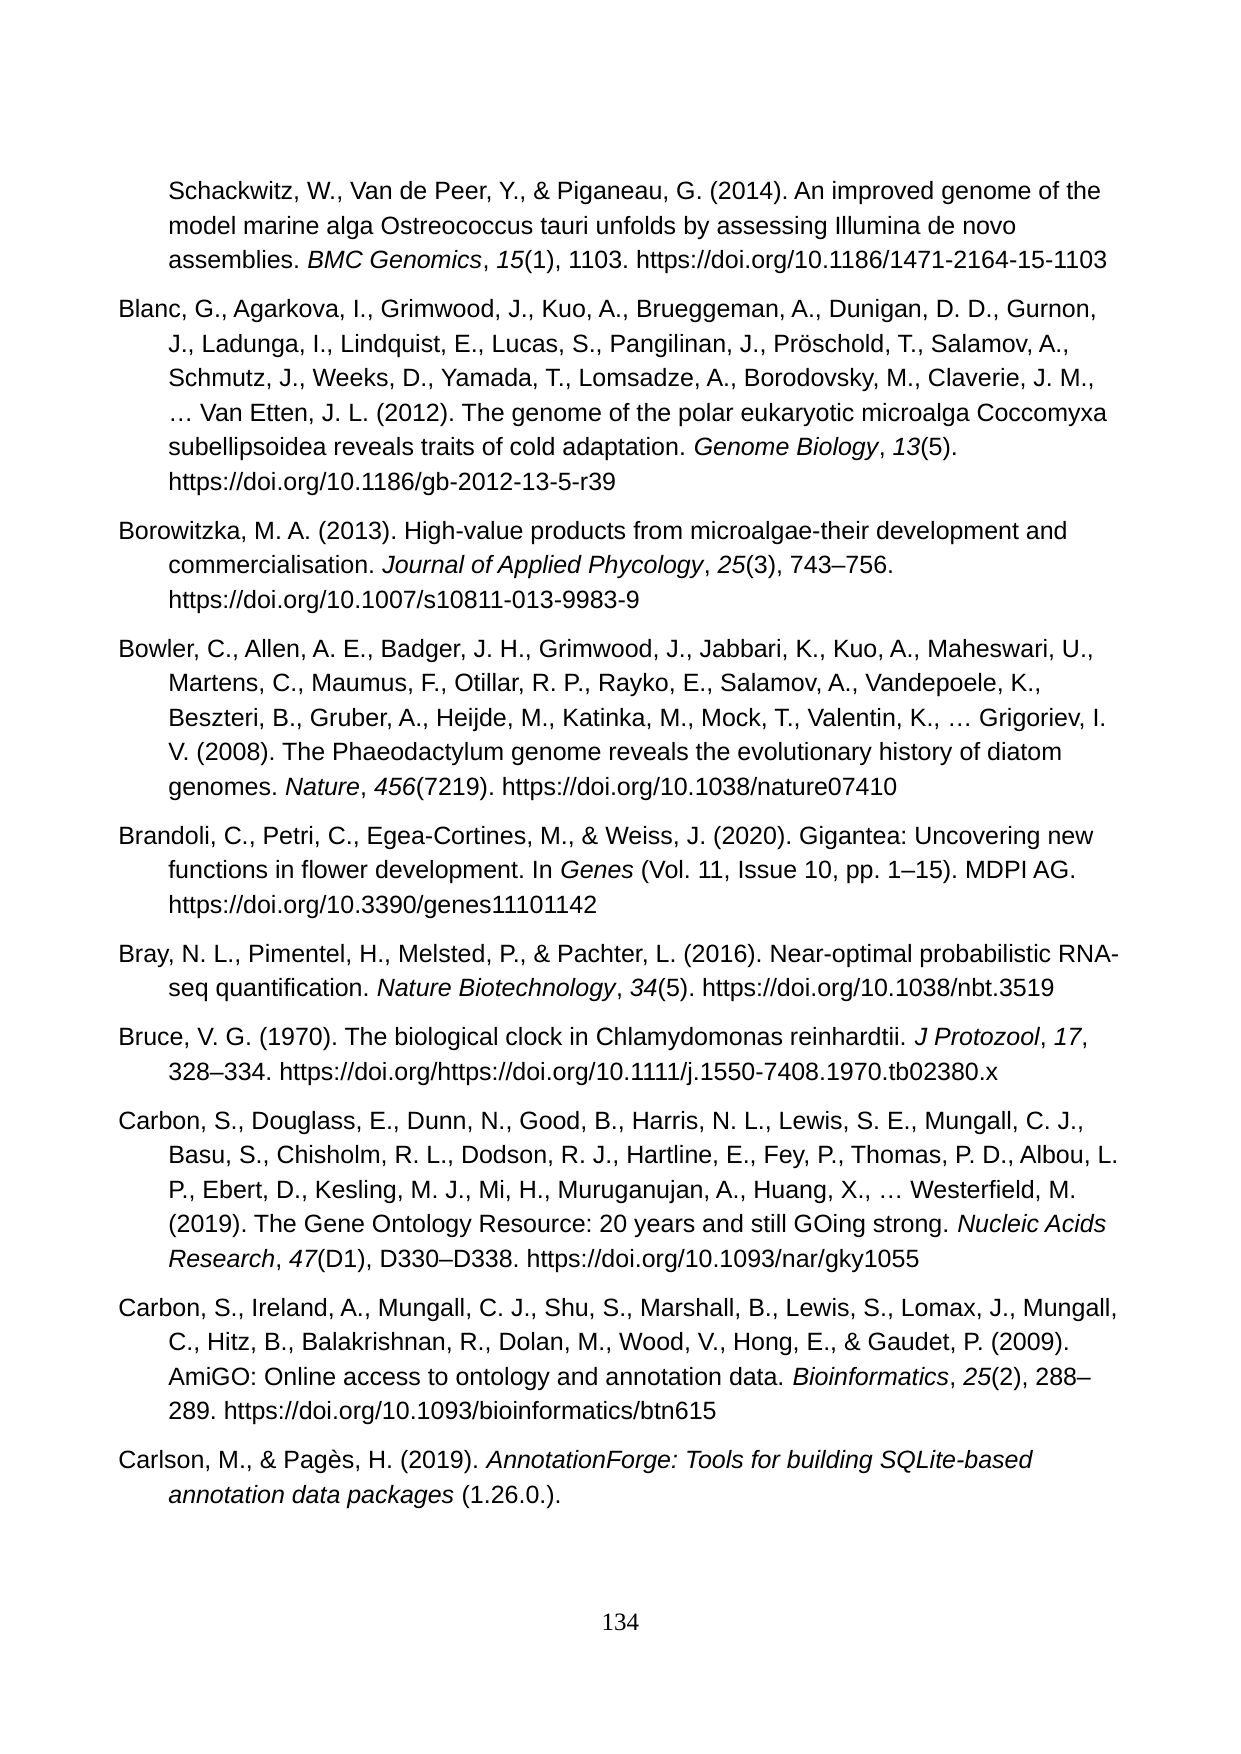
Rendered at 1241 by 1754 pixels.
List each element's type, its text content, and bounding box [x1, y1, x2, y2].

text Bray, N. L., Pimentel, H., Melsted, P., & Pachter, L. (2016). Near-optimal probabilistic RNA-seq quantification. Nature Biotechnology, 34(5). https://doi.org/10.1038/nbt.3519 [118, 939, 1122, 1002]
text Carlson, M., & Pagès, H. (2019). AnnotationForge: Tools for building SQLite-based annotation data packages (1.26.0.). [118, 1445, 1122, 1509]
text Carbon, S., Ireland, A., Mungall, C. J., Shu, S., Marshall, B., Lewis, S., Lomax, J., Mungall, C., Hitz, B., Balakrishnan, R., Dolan, M., Wood, V., Hong, E., & Gaudet, P. (2009). AmiGO: Online access to ontology and annotation data. Bioinformatics, 25(2), 288–289. https://doi.org/10.1093/bioinformatics/btn615 [118, 1293, 1122, 1425]
text Carbon, S., Douglass, E., Dunn, N., Good, B., Harris, N. L., Lewis, S. E., Mungall, C. J., Basu, S., Chisholm, R. L., Dodson, R. J., Hartline, E., Fey, P., Thomas, P. D., Albou, L. P., Ebert, D., Kesling, M. J., Mi, H., Muruganujan, A., Huang, X., … Westerfield, M. (2019). The Gene Ontology Resource: 20 years and still GOing strong. Nucleic Acids Research, 47(D1), D330–D338. https://doi.org/10.1093/nar/gky1055 [118, 1106, 1122, 1273]
text Bruce, V. G. (1970). The biological clock in Chlamydomonas reinhardtii. J Protozool, 17, 328–334. https://doi.org/https://doi.org/10.1111/j.1550-7408.1970.tb02380.x [118, 1022, 1122, 1086]
text Borowitzka, M. A. (2013). High-value products from microalgae-their development and commercialisation. Journal of Applied Phycology, 25(3), 743–756. https://doi.org/10.1007/s10811-013-9983-9 [118, 516, 1122, 613]
text Blanc, G., Agarkova, I., Grimwood, J., Kuo, A., Brueggeman, A., Dunigan, D. D., Gurnon, J., Ladunga, I., Lindquist, E., Lucas, S., Pangilinan, J., Pröschold, T., Salamov, A., Schmutz, J., Weeks, D., Yamada, T., Lomsadze, A., Borodovsky, M., Claverie, J. M., … Van Etten, J. L. (2012). The genome of the polar eukaryotic microalga Coccomyxa subellipsoidea reveals traits of cold adaptation. Genome Biology, 13(5). https://doi.org/10.1186/gb-2012-13-5-r39 [118, 294, 1122, 496]
text Bowler, C., Allen, A. E., Badger, J. H., Grimwood, J., Jabbari, K., Kuo, A., Maheswari, U., Martens, C., Maumus, F., Otillar, R. P., Rayko, E., Salamov, A., Vandepoele, K., Beszteri, B., Gruber, A., Heijde, M., Katinka, M., Mock, T., Valentin, K., … Grigoriev, I. V. (2008). The Phaeodactylum genome reveals the evolutionary history of diatom genomes. Nature, 456(7219). https://doi.org/10.1038/nature07410 [118, 634, 1122, 801]
text Schackwitz, W., Van de Peer, Y., & Piganeau, G. (2014). An improved genome of the model marine alga Ostreococcus tauri unfolds by assessing Illumina de novo assemblies. BMC Genomics, 15(1), 1103. https://doi.org/10.1186/1471-2164-15-1103 [118, 176, 1122, 274]
text Brandoli, C., Petri, C., Egea-Cortines, M., & Weiss, J. (2020). Gigantea: Uncovering new functions in flower development. In Genes (Vol. 11, Issue 10, pp. 1–15). MDPI AG. https://doi.org/10.3390/genes11101142 [118, 821, 1122, 918]
